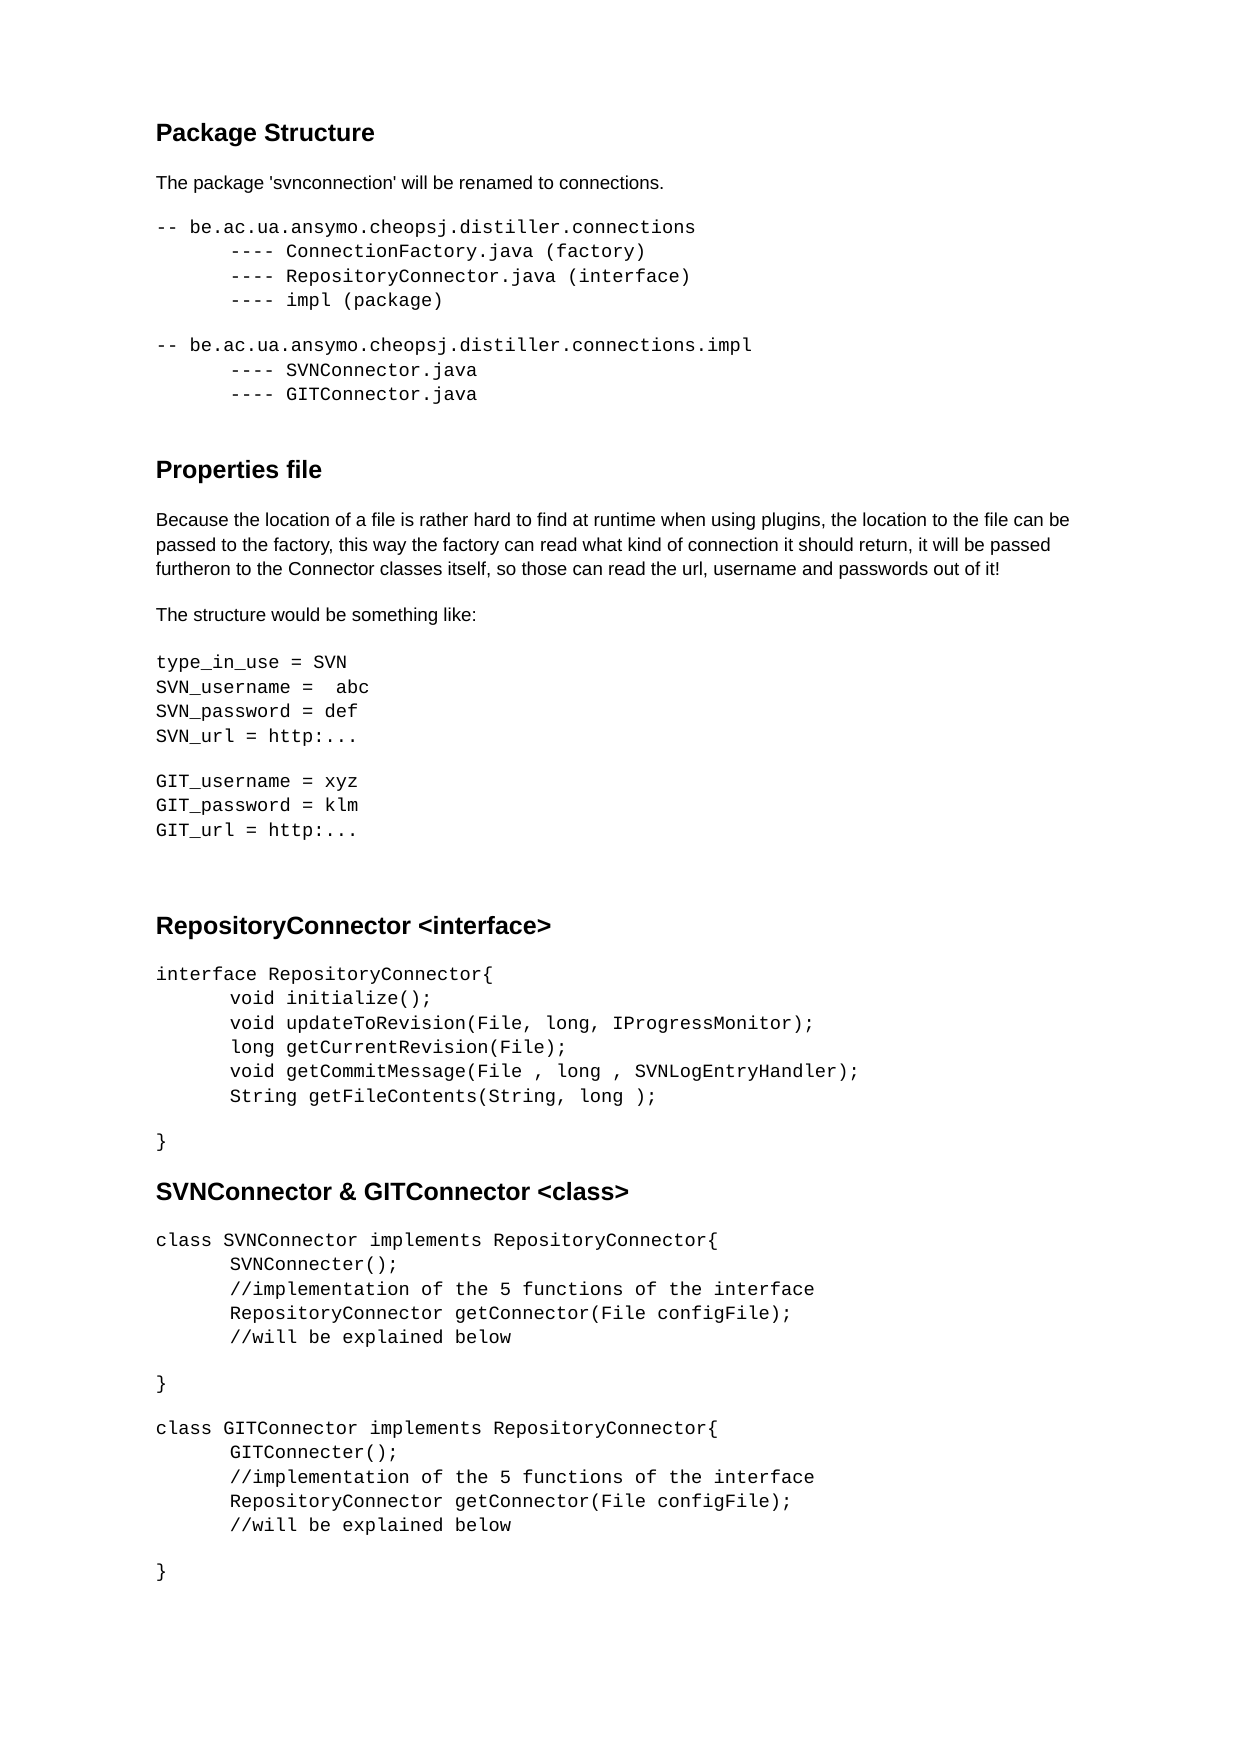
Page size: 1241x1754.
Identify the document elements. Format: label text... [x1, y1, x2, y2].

text } [156, 1132, 1122, 1153]
text Properties file [156, 455, 1122, 483]
text SVNConnector & GITConnector <class> [156, 1177, 1122, 1206]
text The structure would be something like: type_in_use = SVN SVN_username = abc SVN_password = def SVN_url = http:... [156, 604, 1122, 748]
text -- be.ac.ua.ansymo.cheopsj.distiller.connections ---- ConnectionFactory.java (factory) ---- RepositoryConnector.java (interface) ---- impl (package) [156, 218, 1122, 312]
text class GITConnector implements RepositoryConnector{ GITConnecter(); //implementation of the 5 functions of the interface RepositoryConnector getConnector(File configFile); //will be explained below [156, 1419, 1122, 1537]
text -- be.ac.ua.ansymo.cheopsj.distiller.connections.impl ---- SVNConnector.java ---- GITConnector.java [156, 336, 1122, 431]
text Because the location of a file is rather hard to find at runtime when using plugins, the location to the file can be passed to the factory, this way the factory can read what kind of connection it should return, it will be passed furtheron to the Connector classes itself, so those can read the url, username and passwords out of it! [156, 509, 1122, 580]
text RepositoryConnector <interface> [156, 911, 1122, 939]
text Package Structure [156, 118, 1122, 147]
text class SVNConnector implements RepositoryConnector{ SVNConnecter(); //implementation of the 5 functions of the interface RepositoryConnector getConnector(File configFile); //will be explained below [156, 1231, 1122, 1349]
text } [156, 1561, 1122, 1583]
text GIT_username = xyz GIT_password = klm GIT_url = http:... [156, 772, 1122, 842]
text The package 'svnconnection' will be renamed to connections. [156, 172, 1122, 193]
text } [156, 1373, 1122, 1395]
text interface RepositoryConnector{ void initialize(); void updateToRevision(File, long, IProgressMonitor); long getCurrentRevision(File); void getCommitMessage(File , long , SVNLogEntryHandler); String getFileContents(String, long ); [156, 965, 1122, 1108]
